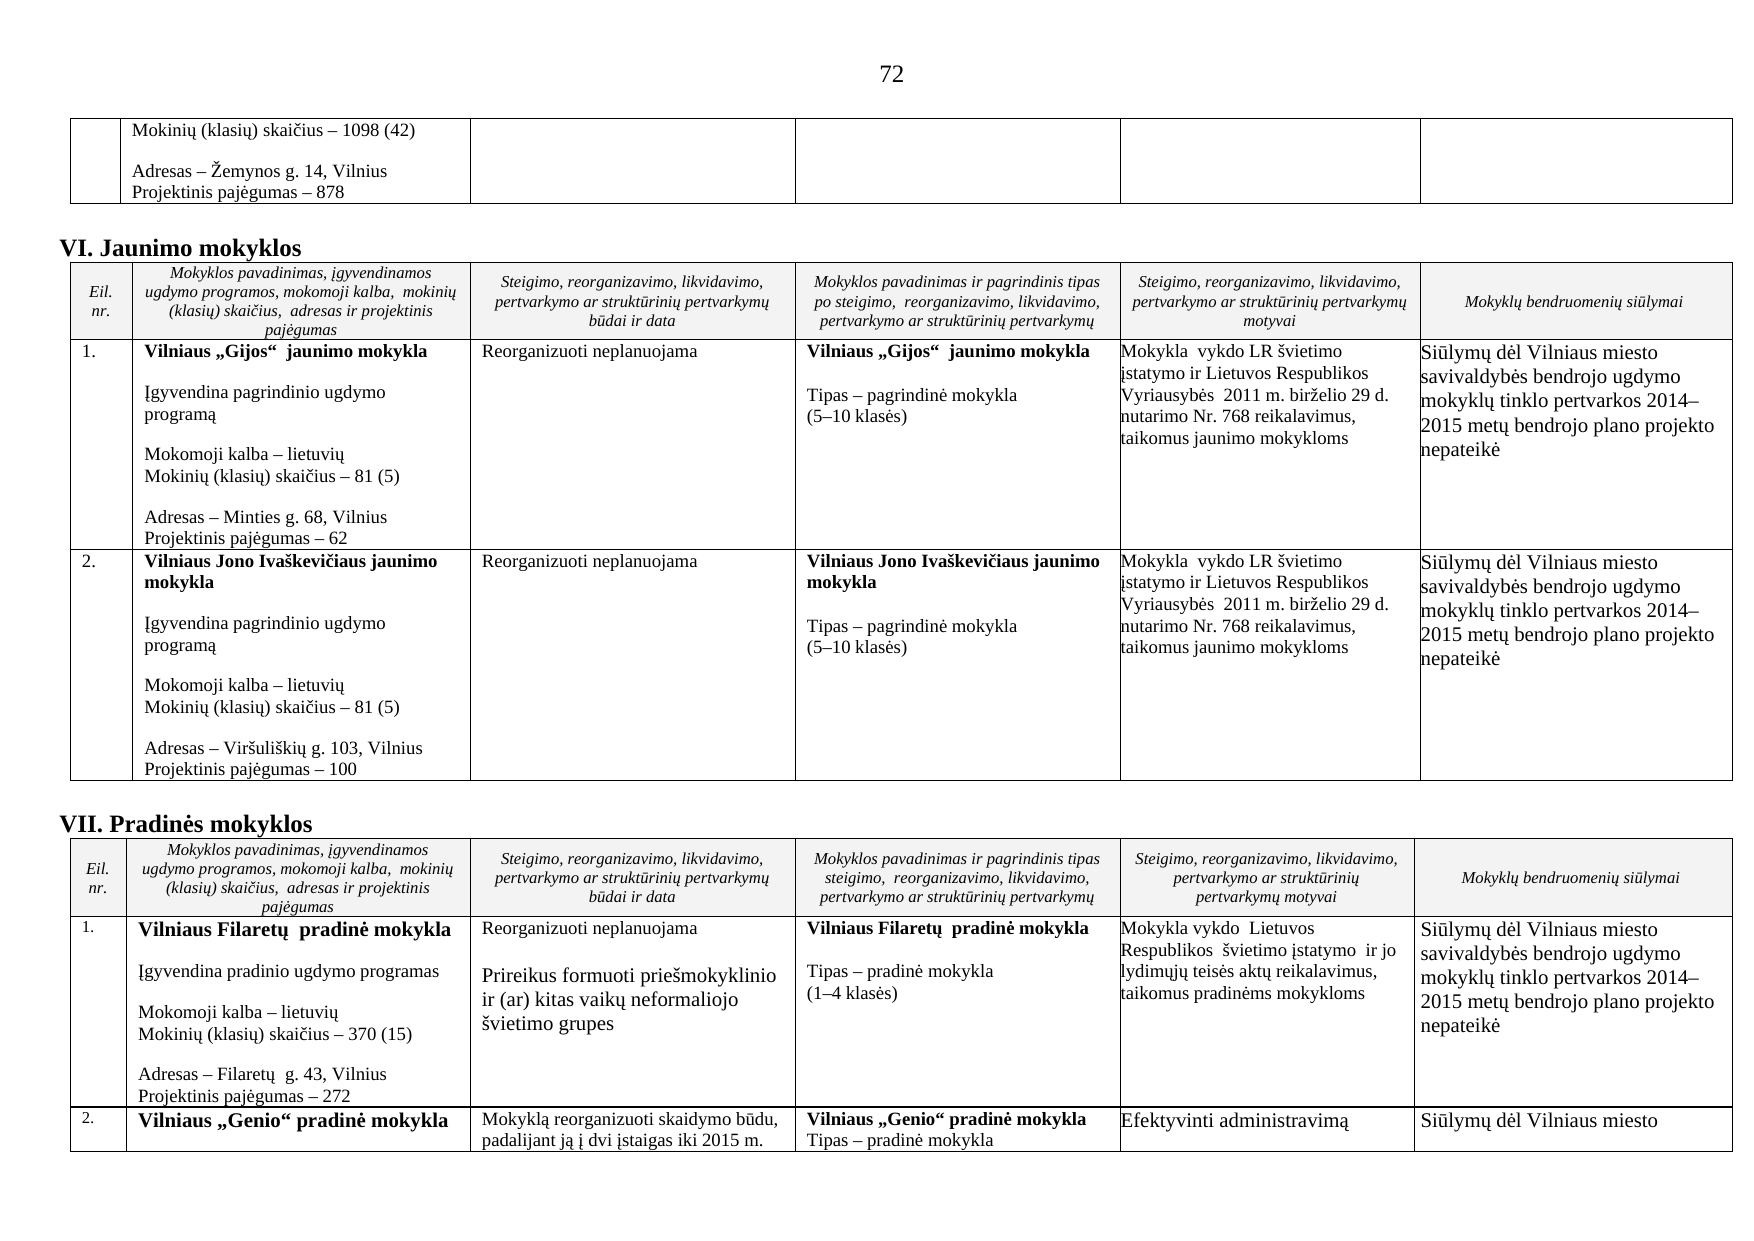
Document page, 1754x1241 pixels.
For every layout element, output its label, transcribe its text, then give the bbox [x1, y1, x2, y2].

table_cell Vilniaus „Genio“ pradinė mokykla [127, 1108, 470, 1151]
table_header Steigimo, reorganizavimo, likvidavimo, pertvarkymo ar struktūrinių pertvarkymų motyvai [1121, 839, 1414, 916]
table_header Mokyklos pavadinimas, įgyvendinamos ugdymo programos, mokomoji kalba, mokinių (klasių) skaičius, adresas ir projektinis pajėgumas [133, 263, 470, 339]
table_cell Vilniaus „Gijos“ jaunimo mokykla Tipas – pagrindinė mokykla (5–10 klasės) [796, 340, 1120, 549]
table_header Steigimo, reorganizavimo, likvidavimo, pertvarkymo ar struktūrinių pertvarkymų būdai ir data [471, 263, 795, 339]
table_header Steigimo, reorganizavimo, likvidavimo, pertvarkymo ar struktūrinių pertvarkymų motyvai [1121, 263, 1420, 339]
table_cell Reorganizuoti neplanuojama Prireikus formuoti priešmokyklinio ir (ar) kitas vaikų neformaliojo švietimo grupes [471, 917, 795, 1106]
table_cell Vilniaus Jono Ivaškevičiaus jaunimo mokykla Įgyvendina pagrindinio ugdymo programą Mokomoji kalba – lietuvių Mokinių (klasių) skaičius – 81 (5) Adresas – Viršuliškių g. 103, Vilnius Projektinis pajėgumas – 100 [133, 550, 470, 780]
table_header Mokyklų bendruomenių siūlymai [1421, 263, 1732, 339]
table_cell [1121, 119, 1420, 203]
table_header Mokyklų bendruomenių siūlymai [1415, 839, 1732, 916]
table_cell [71, 119, 120, 203]
table_cell Siūlymų dėl Vilniaus miesto [1415, 1108, 1732, 1151]
text VI. Jaunimo mokyklos [59, 233, 1724, 262]
table_header Eil. nr. [71, 839, 126, 916]
table_cell 2. [71, 550, 132, 780]
table_cell Vilniaus „Gijos“ jaunimo mokykla Įgyvendina pagrindinio ugdymo programą Mokomoji kalba – lietuvių Mokinių (klasių) skaičius – 81 (5) Adresas – Minties g. 68, Vilnius Projektinis pajėgumas – 62 [133, 340, 470, 549]
table_cell [471, 119, 795, 203]
table_cell [1421, 119, 1732, 203]
table_cell Mokykla vykdo Lietuvos Respublikos švietimo įstatymo ir jo lydimųjų teisės aktų reikalavimus, taikomus pradinėms mokykloms [1121, 917, 1414, 1106]
table_cell Vilniaus Filaretų pradinė mokykla Įgyvendina pradinio ugdymo programas Mokomoji kalba – lietuvių Mokinių (klasių) skaičius – 370 (15) Adresas – Filaretų g. 43, Vilnius Projektinis pajėgumas – 272 [127, 917, 470, 1106]
table_header Eil. nr. [71, 263, 132, 339]
table_cell Reorganizuoti neplanuojama [471, 550, 795, 780]
table_cell Reorganizuoti neplanuojama [471, 340, 795, 549]
table_cell Efektyvinti administravimą [1121, 1108, 1414, 1151]
table_cell Vilniaus Filaretų pradinė mokykla Tipas – pradinė mokykla (1–4 klasės) [796, 917, 1120, 1106]
table_cell Mokykla vykdo LR švietimo įstatymo ir Lietuvos Respublikos Vyriausybės 2011 m. birželio 29 d. nutarimo Nr. 768 reikalavimus, taikomus jaunimo mokykloms [1121, 340, 1420, 549]
table_cell Vilniaus Jono Ivaškevičiaus jaunimo mokykla Tipas – pagrindinė mokykla (5–10 klasės) [796, 550, 1120, 780]
text VII. Pradinės mokyklos [59, 809, 1724, 838]
table_header Mokyklos pavadinimas ir pagrindinis tipas steigimo, reorganizavimo, likvidavimo, pertvarkymo ar struktūrinių pertvarkymų [796, 839, 1120, 916]
table_cell 2. [71, 1108, 126, 1151]
table_cell 1. [71, 340, 132, 549]
table_cell Mokyklą reorganizuoti skaidymo būdu, padalijant ją į dvi įstaigas iki 2015 m. [471, 1108, 795, 1151]
table_cell [796, 119, 1120, 203]
table_cell Siūlymų dėl Vilniaus miesto savivaldybės bendrojo ugdymo mokyklų tinklo pertvarkos 2014–2015 metų bendrojo plano projekto nepateikė [1421, 340, 1732, 549]
table_cell Siūlymų dėl Vilniaus miesto savivaldybės bendrojo ugdymo mokyklų tinklo pertvarkos 2014–2015 metų bendrojo plano projekto nepateikė [1421, 550, 1732, 780]
table_cell Mokykla vykdo LR švietimo įstatymo ir Lietuvos Respublikos Vyriausybės 2011 m. birželio 29 d. nutarimo Nr. 768 reikalavimus, taikomus jaunimo mokykloms [1121, 550, 1420, 780]
table_header Mokyklos pavadinimas ir pagrindinis tipas po steigimo, reorganizavimo, likvidavimo, pertvarkymo ar struktūrinių pertvarkymų [796, 263, 1120, 339]
table_cell Siūlymų dėl Vilniaus miesto savivaldybės bendrojo ugdymo mokyklų tinklo pertvarkos 2014–2015 metų bendrojo plano projekto nepateikė [1415, 917, 1732, 1106]
table_header Mokyklos pavadinimas, įgyvendinamos ugdymo programos, mokomoji kalba, mokinių (klasių) skaičius, adresas ir projektinis pajėgumas [127, 839, 470, 916]
table_cell Vilniaus „Genio“ pradinė mokykla Tipas – pradinė mokykla [796, 1108, 1120, 1151]
table_header Steigimo, reorganizavimo, likvidavimo, pertvarkymo ar struktūrinių pertvarkymų būdai ir data [471, 839, 795, 916]
table_cell Mokinių (klasių) skaičius – 1098 (42) Adresas – Žemynos g. 14, Vilnius Projektinis pajėgumas – 878 [121, 119, 470, 203]
table_cell 1. [71, 917, 126, 1106]
